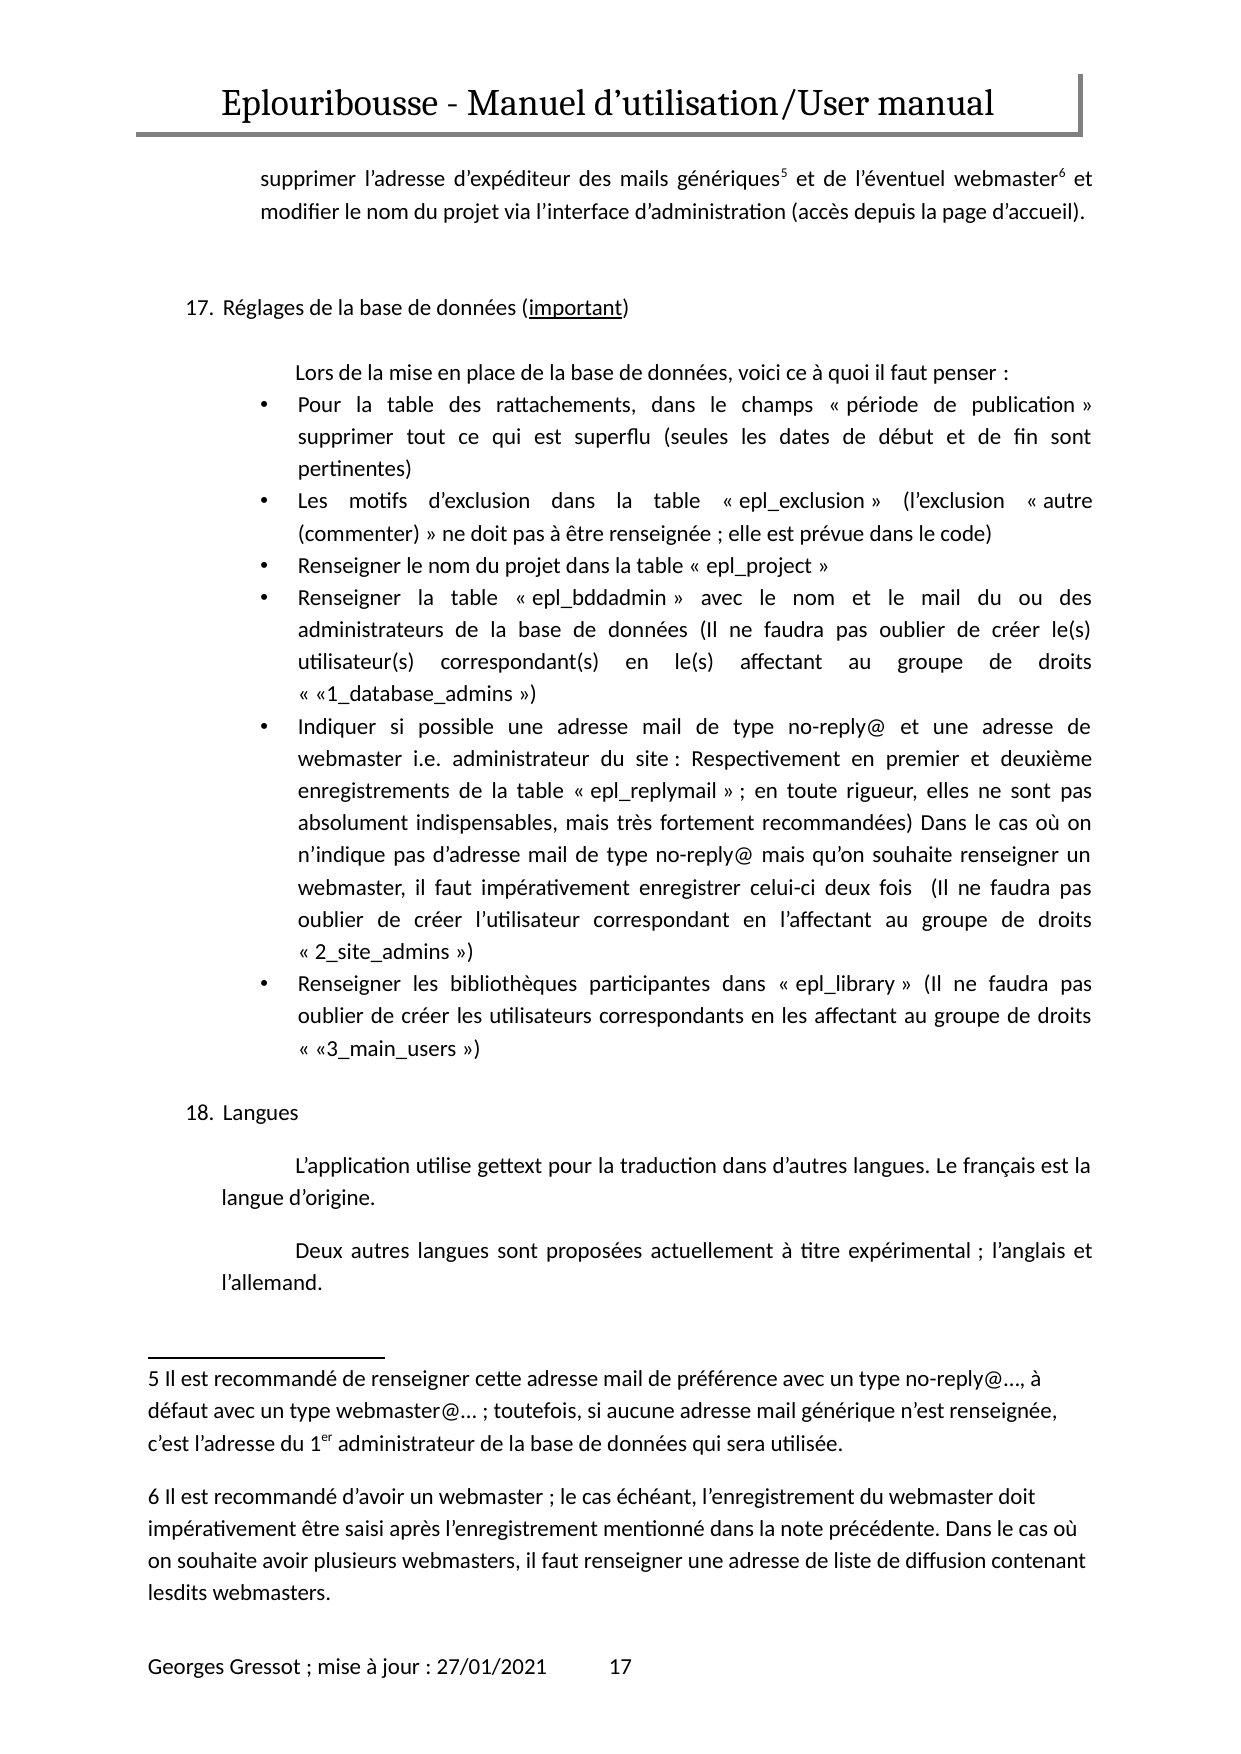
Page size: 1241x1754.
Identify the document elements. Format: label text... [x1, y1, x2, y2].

list Renseigner le nom du projet dans la table « epl_project » [260, 551, 1093, 579]
list Les motifs d’exclusion dans la table « epl_exclusion » (l’exclusion « autre (commenter) » ne doit pas à être renseignée ; elle est prévue dans le code) [260, 486, 1093, 547]
list Il est recommandé d’avoir un webmaster ; le cas échéant, l’enregistrement du webmaster doit impérativement être saisi après l’enregistrement mentionné dans la note précédente. Dans le cas où on souhaite avoir plusieurs webmasters, il faut renseigner une adresse de liste de diffusion contenant lesdits webmasters. [148, 1482, 1093, 1606]
list Réglages de la base de données (important) [185, 293, 1093, 321]
list supprimer l’adresse d’expéditeur des mails génériques et de l’éventuel webmaster et modifier le nom du projet via l’interface d’administration (accès depuis la page d’accueil). [223, 164, 1093, 225]
text L’application utilise gettext pour la traduction dans d’autres langues. Le français est la langue d’origine. [221, 1151, 1093, 1211]
list Renseigner la table « epl_bddadmin » avec le nom et le mail du ou des administrateurs de la base de données (Il ne faudra pas oublier de créer le(s) utilisateur(s) correspondant(s) en le(s) affectant au groupe de droits « «1_database_admins ») [260, 583, 1093, 708]
list Il est recommandé de renseigner cette adresse mail de préférence avec un type no-reply@…, à défaut avec un type webmaster@… ; toutefois, si aucune adresse mail générique n’est renseignée, c’est l’adresse du 1er administrateur de la base de données qui sera utilisée. [148, 1364, 1093, 1457]
list Renseigner les bibliothèques participantes dans « epl_library » (Il ne faudra pas oublier de créer les utilisateurs correspondants en les affectant au groupe de droits « «3_main_users ») [260, 969, 1093, 1062]
list Langues [185, 1098, 1093, 1126]
text Deux autres langues sont proposées actuellement à titre expérimental ; l’anglais et l’allemand. [221, 1236, 1093, 1296]
list Indiquer si possible une adresse mail de type no-reply@ et une adresse de webmaster i.e. administrateur du site : Respectivement en premier et deuxième enregistrements de la table « epl_replymail » ; en toute rigueur, elles ne sont pas absolument indispensables, mais très fortement recommandées) Dans le cas où on n’indique pas d’adresse mail de type no-reply@ mais qu’on souhaite renseigner un webmaster, il faut impérativement enregistrer celui-ci deux fois (Il ne faudra pas oublier de créer l’utilisateur correspondant en l’affectant au groupe de droits « 2_site_admins ») [260, 712, 1093, 965]
list Pour la table des rattachements, dans le champs « période de publication » supprimer tout ce qui est superflu (seules les dates de début et de fin sont pertinentes) [260, 390, 1093, 482]
list Lors de la mise en place de la base de données, voici ce à quoi il faut penser : [223, 358, 1093, 386]
